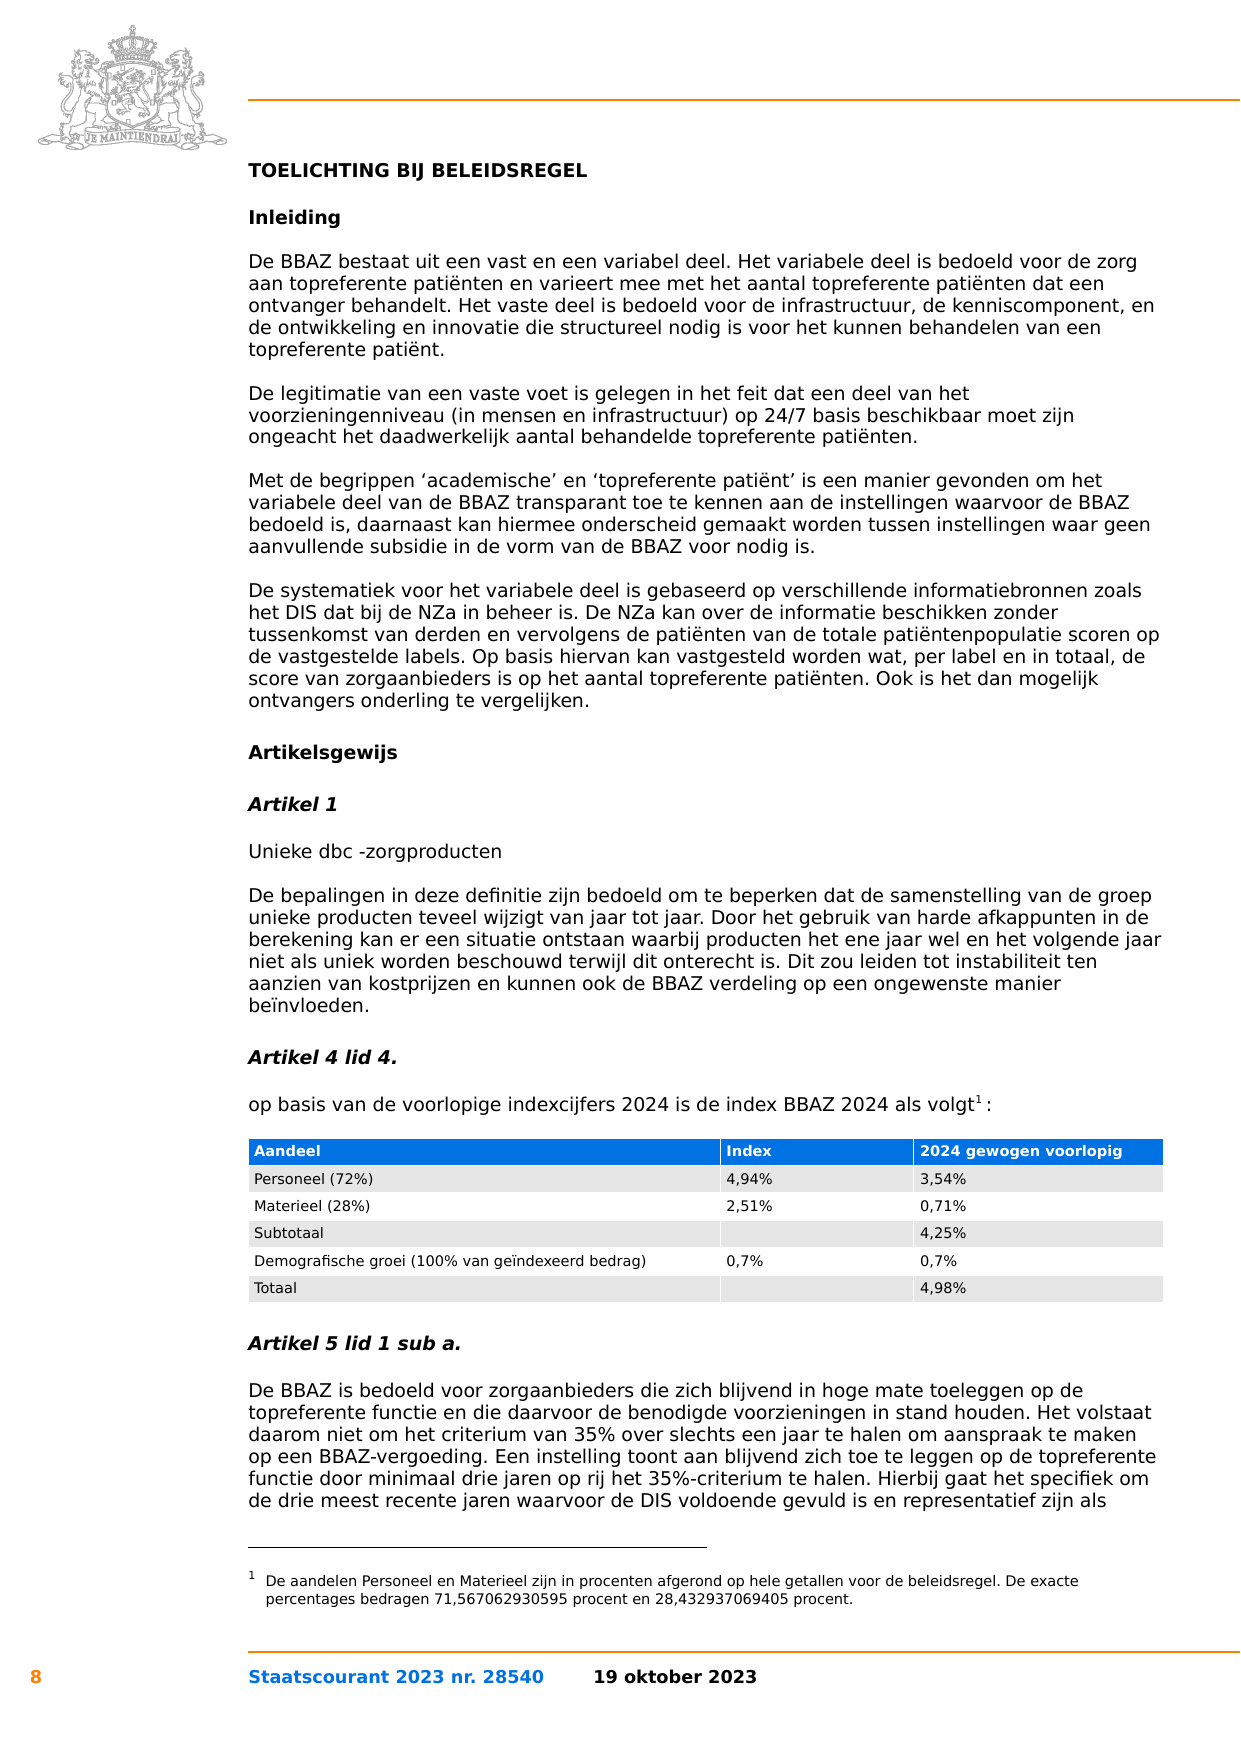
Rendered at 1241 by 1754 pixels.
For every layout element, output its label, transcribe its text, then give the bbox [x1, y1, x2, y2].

table_cell Totaal [249, 1276, 720, 1302]
text op basis van de voorlopige indexcijfers 2024 is de index BBAZ 2024 als volgt: [248, 1094, 1163, 1116]
table_cell 4,94% [721, 1166, 913, 1192]
table_cell 4,98% [914, 1276, 1163, 1302]
table_cell Demografische groei (100% van geïndexeerd bedrag) [249, 1248, 720, 1274]
subtitle TOELICHTING BIJ BELEIDSREGEL [248, 160, 1163, 182]
text De legitimatie van een vaste voet is gelegen in het feit dat een deel van het voorzieningenniveau (in mensen en infrastructuur) op 24/7 basis beschikbaar moet zijn ongeacht het daadwerkelijk aantal behandelde topreferente patiënten. [248, 382, 1163, 448]
text De systematiek voor het variabele deel is gebaseerd op verschillende informatiebronnen zoals het DIS dat bij de NZa in beheer is. De NZa kan over de informatie beschikken zonder tussenkomst van derden en vervolgens de patiënten van de totale patiëntenpopulatie scoren op de vastgestelde labels. Op basis hiervan kan vastgesteld worden wat, per label en in totaal, de score van zorgaanbieders is op het aantal topreferente patiënten. Ook is het dan mogelijk ontvangers onderling te vergelijken. [248, 580, 1163, 712]
table_cell Subtotaal [249, 1221, 720, 1247]
table_cell Materieel (28%) [249, 1193, 720, 1220]
picture [38, 25, 227, 150]
table_cell 3,54% [914, 1166, 1163, 1192]
table_cell [721, 1221, 913, 1247]
table_header 2024 gewogen voorlopig [914, 1139, 1163, 1165]
subtitle Unieke dbc -zorgproducten [248, 841, 1163, 863]
text De BBAZ bestaat uit een vast en een variabel deel. Het variabele deel is bedoeld voor de zorg aan topreferente patiënten en varieert mee met het aantal topreferente patiënten dat een ontvanger behandelt. Het vaste deel is bedoeld voor de infrastructuur, de kenniscomponent, en de ontwikkeling en innovatie die structureel nodig is voor het kunnen behandelen van een topreferente patiënt. [248, 251, 1163, 361]
text De aandelen Personeel en Materieel zijn in procenten afgerond op hele getallen voor de beleidsregel. De exacte percentages bedragen 71,567062930595 procent en 28,432937069405 procent. [248, 1569, 1163, 1608]
subtitle Artikelsgewijs [248, 742, 1163, 764]
table_header Index [721, 1139, 913, 1165]
text De BBAZ is bedoeld voor zorgaanbieders die zich blijvend in hoge mate toeleggen op de topreferente functie en die daarvoor de benodigde voorzieningen in stand houden. Het volstaat daarom niet om het criterium van 35% over slechts een jaar te halen om aanspraak te maken op een BBAZ-vergoeding. Een instelling toont aan blijvend zich toe te leggen op de topreferente functie door minimaal drie jaren op rij het 35%-criterium te halen. Hierbij gaat het specifiek om de drie meest recente jaren waarvoor de DIS voldoende gevuld is en representatief zijn als [248, 1380, 1163, 1512]
table_cell 0,7% [914, 1248, 1163, 1274]
table_cell 0,71% [914, 1193, 1163, 1220]
table_cell Personeel (72%) [249, 1166, 720, 1192]
text Met de begrippen ‘academische’ en ‘topreferente patiënt’ is een manier gevonden om het variabele deel van de BBAZ transparant toe te kennen aan de instellingen waarvoor de BBAZ bedoeld is, daarnaast kan hiermee onderscheid gemaakt worden tussen instellingen waar geen aanvullende subsidie in de vorm van de BBAZ voor nodig is. [248, 470, 1163, 558]
table_cell [721, 1276, 913, 1302]
table_cell 0,7% [721, 1248, 913, 1274]
text De bepalingen in deze definitie zijn bedoeld om te beperken dat de samenstelling van de groep unieke producten teveel wijzigt van jaar tot jaar. Door het gebruik van harde afkappunten in de berekening kan er een situatie ontstaan waarbij producten het ene jaar wel en het volgende jaar niet als uniek worden beschouwd terwijl dit onterecht is. Dit zou leiden tot instabiliteit ten aanzien van kostprijzen en kunnen ook de BBAZ verdeling op een ongewenste manier beïnvloeden. [248, 885, 1163, 1017]
subtitle Artikel 5 lid 1 sub a. [248, 1333, 1163, 1355]
table_header Aandeel [249, 1139, 720, 1165]
table_cell 4,25% [914, 1221, 1163, 1247]
subtitle Inleiding [248, 207, 1163, 229]
subtitle Artikel 4 lid 4. [248, 1047, 1163, 1069]
subtitle Artikel 1 [248, 794, 1163, 816]
table_cell 2,51% [721, 1193, 913, 1220]
